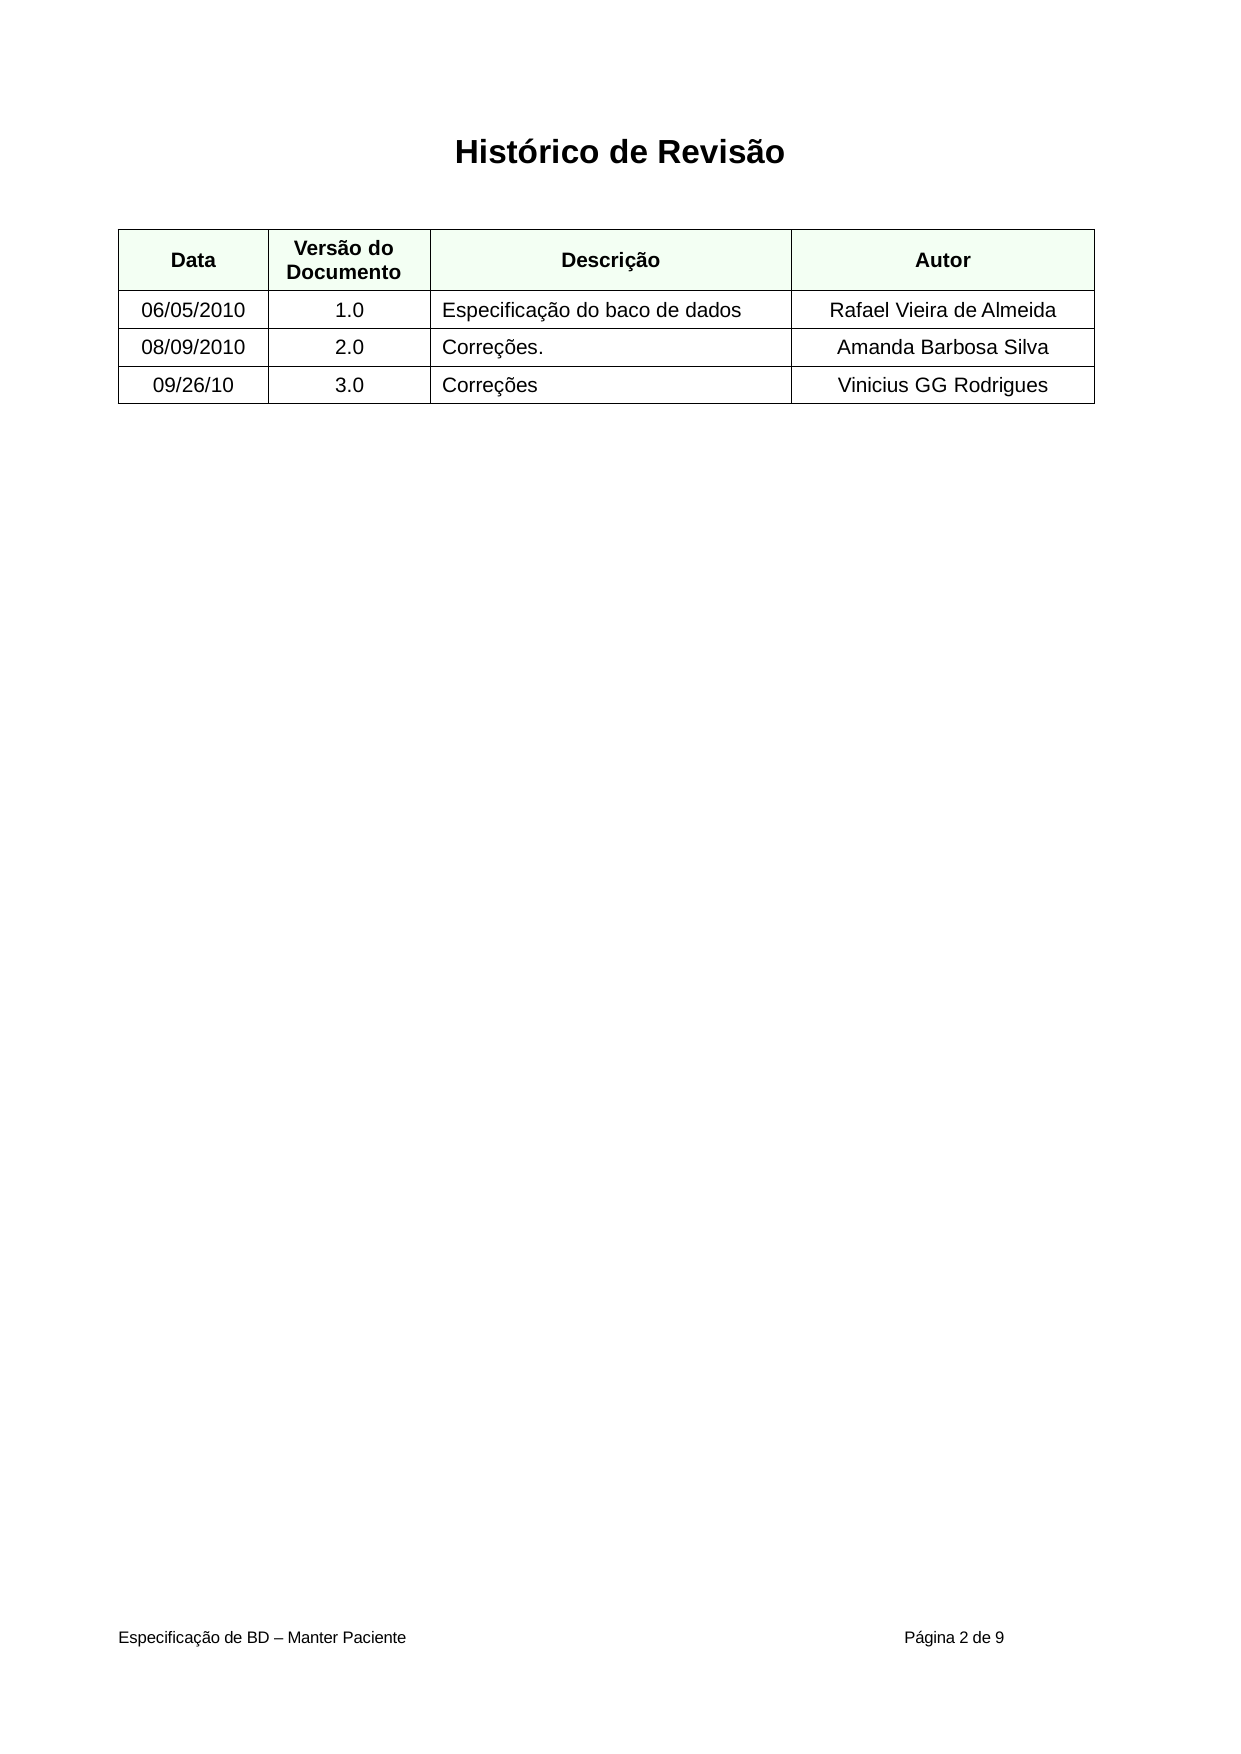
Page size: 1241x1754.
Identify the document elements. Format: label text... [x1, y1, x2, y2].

table_cell 06/05/2010 [119, 291, 268, 328]
table_cell Correções. [431, 329, 791, 366]
table_cell Especificação do baco de dados [431, 291, 791, 328]
table_cell Amanda Barbosa Silva [792, 329, 1094, 366]
table_cell 2.0 [269, 329, 430, 366]
table_header Data [119, 230, 268, 290]
table_cell 26/09/10 [119, 367, 268, 403]
table_header Versão do Documento [269, 230, 430, 290]
table_header Autor [792, 230, 1094, 290]
table_cell 1.0 [269, 291, 430, 328]
table_header Descrição [431, 230, 791, 290]
table_cell Rafael Vieira de Almeida [792, 291, 1094, 328]
table_cell 3.0 [269, 367, 430, 403]
text Histórico de Revisão [118, 132, 1122, 171]
table_cell Vinicius GG Rodrigues [792, 367, 1094, 403]
table_cell Correções [431, 367, 791, 403]
table_cell 08/09/2010 [119, 329, 268, 366]
